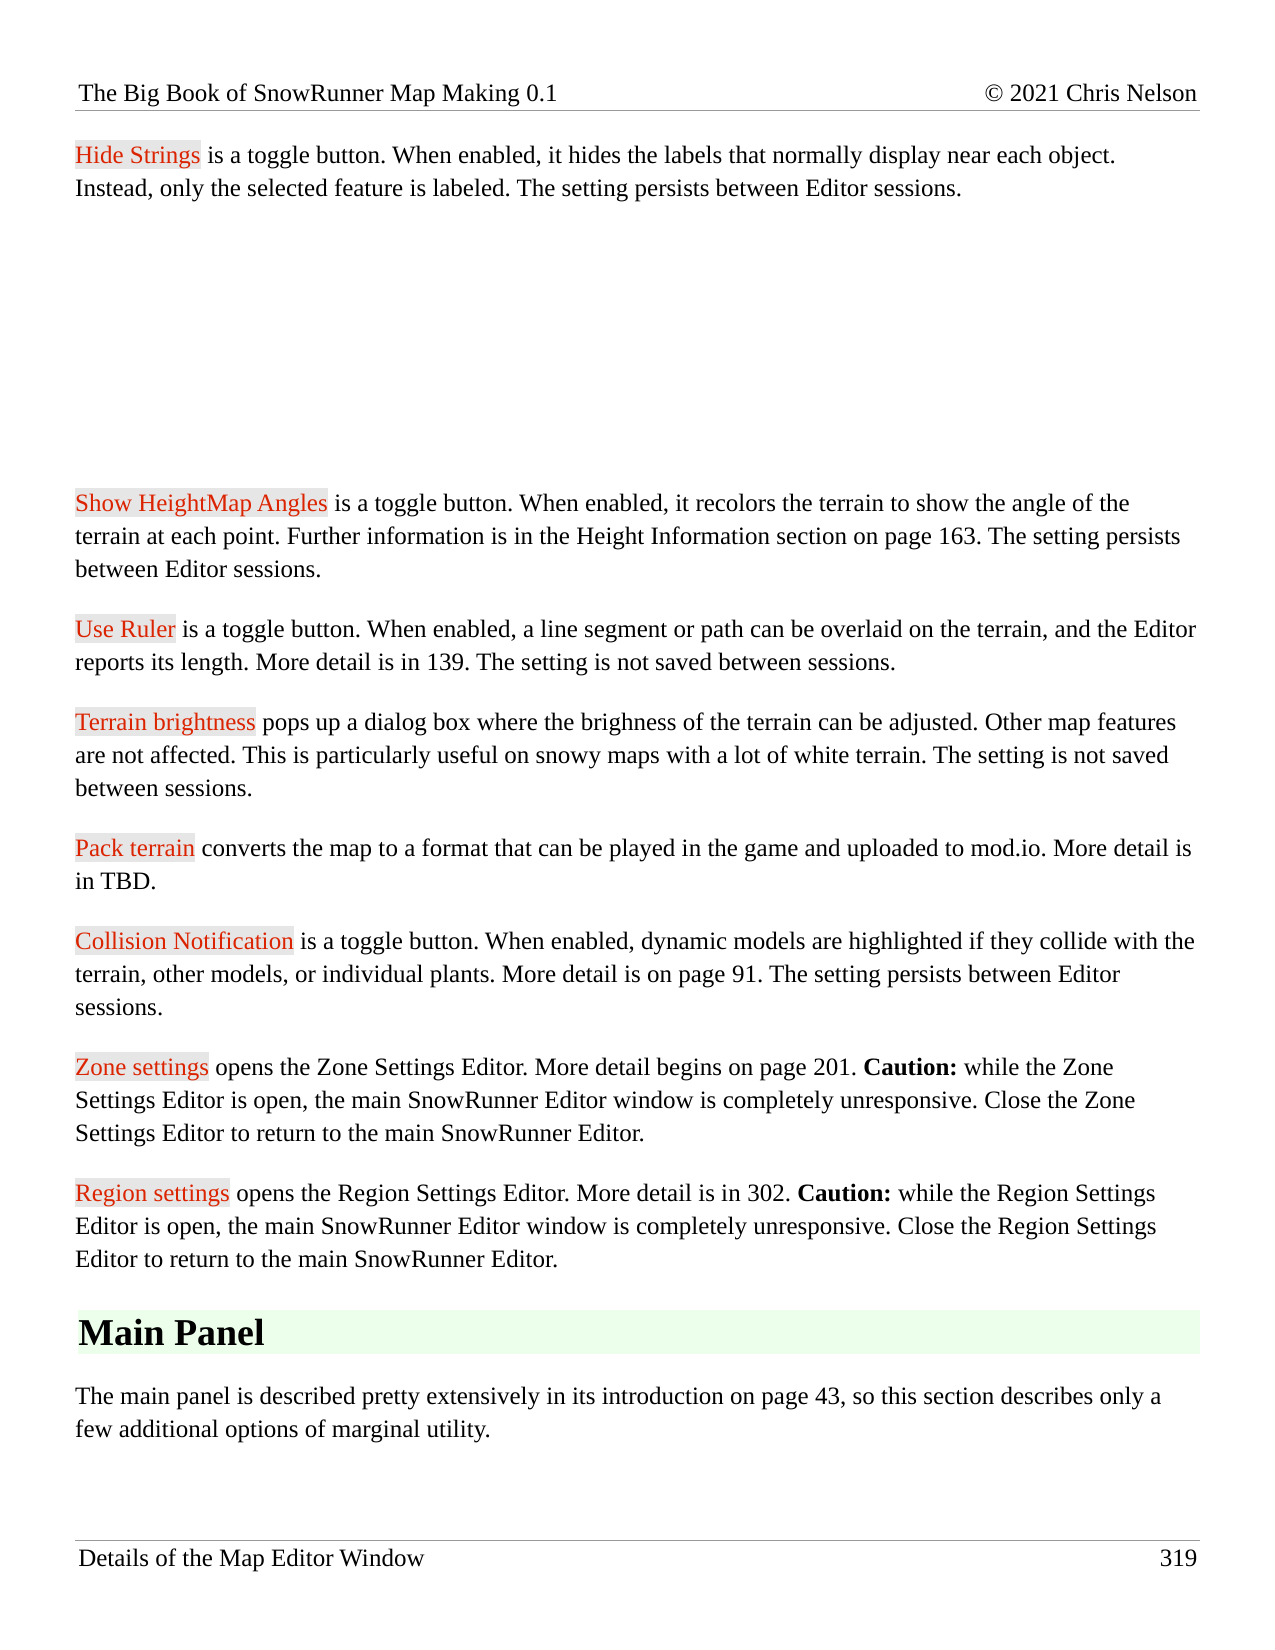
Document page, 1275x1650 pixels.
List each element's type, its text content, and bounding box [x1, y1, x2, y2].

text Pack terrain converts the map to a format that can be played in the game and uploaded to mod.io. More detail is in TBD. [75, 833, 1200, 895]
text Use Ruler is a toggle button. When enabled, a line segment or path can be overlaid on the terrain, and the Editor reports its length. More detail is in 139. The setting is not saved between sessions. [75, 614, 1200, 676]
text Terrain brightness pops up a dialog box where the brighness of the terrain can be adjusted. Other map features are not affected. This is particularly useful on snowy maps with a lot of white terrain. The setting is not saved between sessions. [75, 707, 1200, 802]
text Hide Strings is a toggle button. When enabled, it hides the labels that normally display near each object. Instead, only the selected feature is labeled. The setting persists between Editor sessions. [75, 140, 1200, 202]
text Collision Notification is a toggle button. When enabled, dynamic models are highlighted if they collide with the terrain, other models, or individual plants. More detail is on page 91. The setting persists between Editor sessions. [75, 926, 1200, 1021]
subtitle Main Panel [78, 1310, 1200, 1354]
text Show HeightMap Angles is a toggle button. When enabled, it recolors the terrain to show the angle of the terrain at each point. Further information is in the Height Information section on page 163. The setting persists between Editor sessions. [75, 488, 1200, 583]
text Zone settings opens the Zone Settings Editor. More detail begins on page 201. Caution: while the Zone Settings Editor is open, the main SnowRunner Editor window is completely unresponsive. Close the Zone Settings Editor to return to the main SnowRunner Editor. [75, 1052, 1200, 1147]
text The main panel is described pretty extensively in its introduction on page 43, so this section describes only a few additional options of marginal utility. [75, 1381, 1200, 1443]
text Region settings opens the Region Settings Editor. More detail is in 302. Caution: while the Region Settings Editor is open, the main SnowRunner Editor window is completely unresponsive. Close the Region Settings Editor to return to the main SnowRunner Editor. [75, 1178, 1200, 1273]
